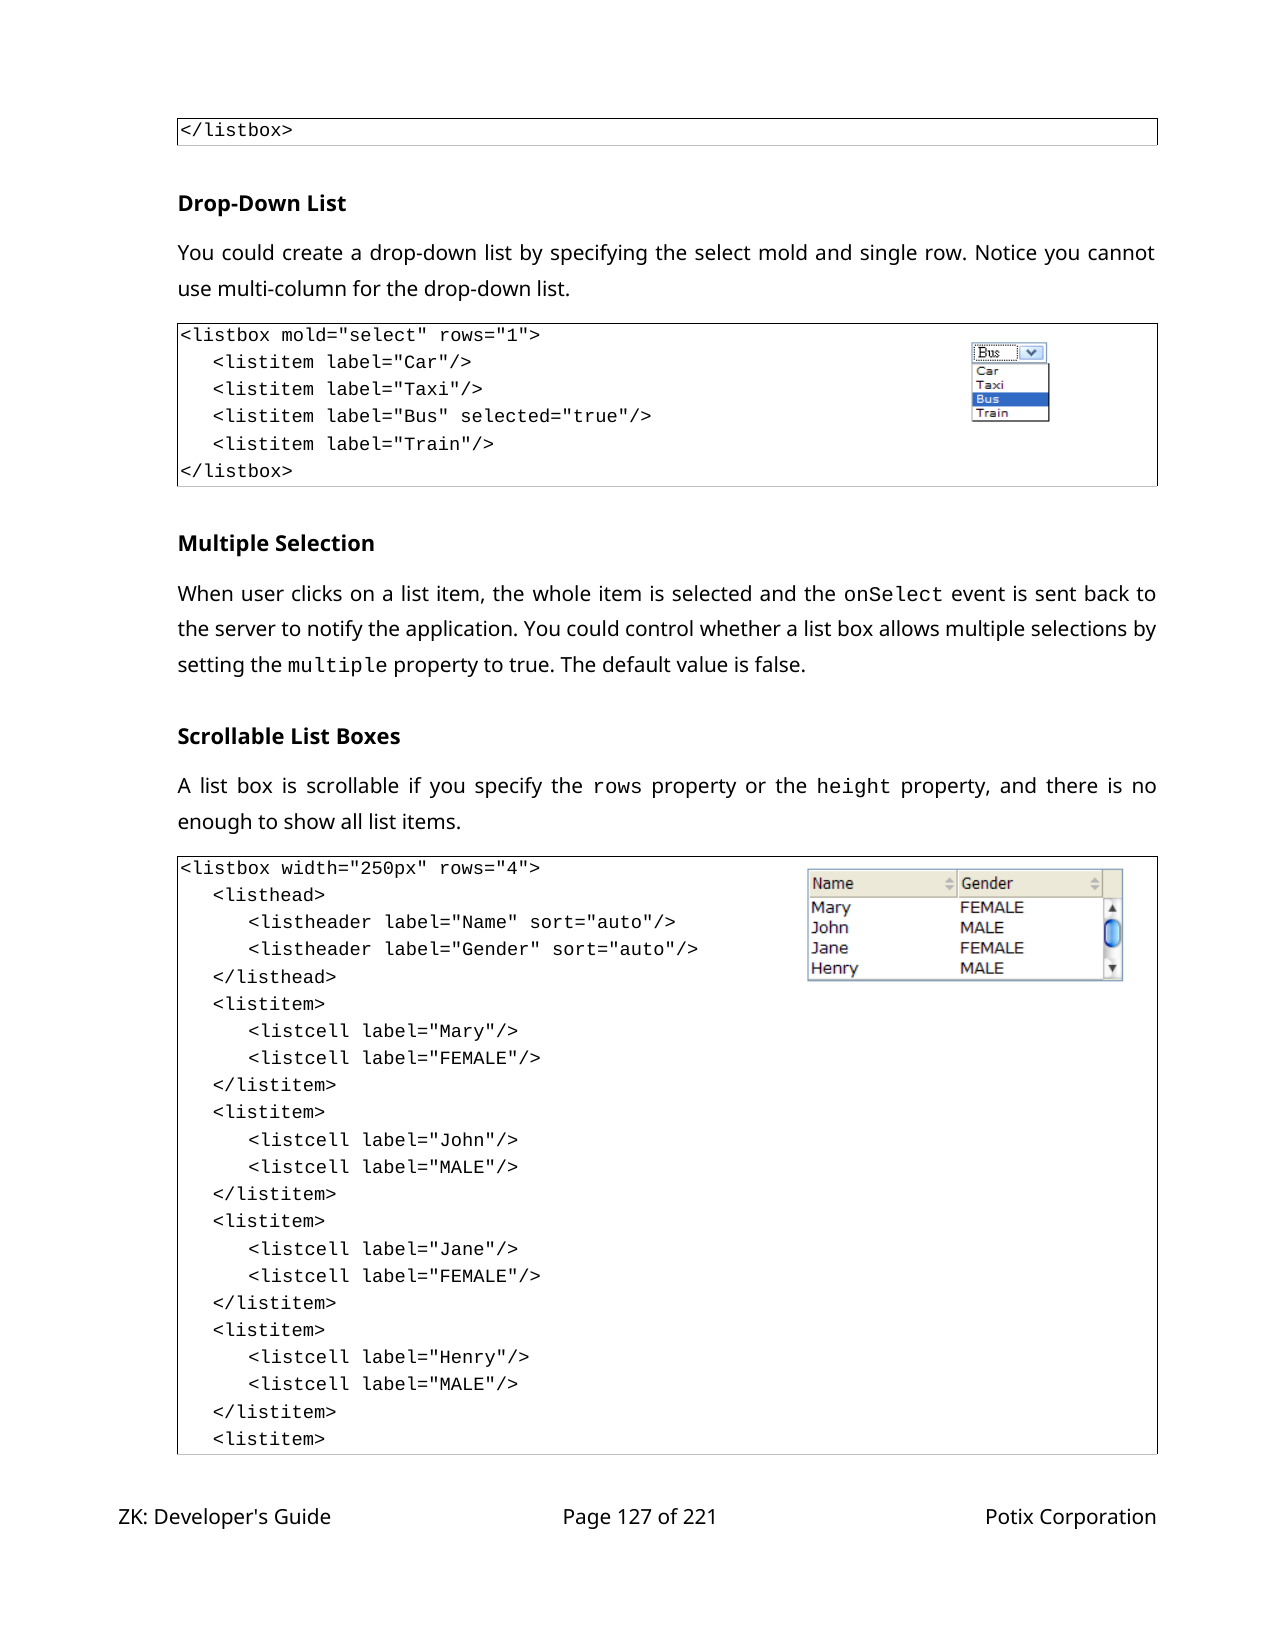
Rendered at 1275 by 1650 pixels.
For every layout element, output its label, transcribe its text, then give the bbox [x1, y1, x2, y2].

text <listcell label="Mary"/> [178, 1019, 1157, 1043]
text <listcell label="MALE"/> [178, 1155, 1157, 1179]
text <listitem> [178, 992, 1157, 1016]
text </listbox> [178, 458, 1157, 486]
text [1127, 883, 1157, 907]
text </listitem> [178, 1073, 1157, 1097]
text <listcell label="Henry"/> [178, 1345, 1157, 1369]
picture [805, 865, 1127, 984]
subtitle Drop-Down List [177, 188, 1157, 218]
text </listbox> [178, 119, 1157, 145]
text </listitem> [178, 1399, 1157, 1424]
text [1053, 377, 1157, 401]
text <listcell label="MALE"/> [178, 1372, 1157, 1397]
text <listitem label="Train"/> [178, 431, 1157, 456]
text <listitem label="Car"/> [178, 350, 968, 374]
text You could create a drop-down list by specifying the select mold and single row. Notice you cannot use multi-column for the drop-down list. [177, 238, 1157, 302]
text <listitem label="Bus" selected="true"/> [178, 404, 1157, 428]
subtitle Scrollable List Boxes [177, 721, 1157, 751]
text <listcell label="FEMALE"/> [178, 1046, 1157, 1070]
picture [968, 341, 1053, 424]
text <listitem> [178, 1318, 1157, 1342]
text <listhead> [178, 883, 805, 907]
text <listitem> [178, 1209, 1157, 1233]
text <listbox mold="select" rows="1"> [178, 324, 1157, 347]
text </listitem> [178, 1182, 1157, 1206]
text </listhead> [178, 964, 1157, 989]
text <listitem> [178, 1427, 1157, 1454]
text <listcell label="FEMALE"/> [178, 1263, 1157, 1288]
text <listcell label="Jane"/> [178, 1236, 1157, 1261]
text <listbox width="250px" rows="4"> [178, 857, 1157, 880]
text <listitem> [178, 1100, 1157, 1125]
text A list box is scrollable if you specify the rows property or the height property, and there is no enough to show all list items. [177, 771, 1157, 835]
text <listheader label="Name" sort="auto"/> [178, 910, 805, 934]
text [1053, 350, 1157, 374]
subtitle Multiple Selection [177, 528, 1157, 558]
text <listheader label="Gender" sort="auto"/> [178, 937, 805, 962]
text <listcell label="John"/> [178, 1128, 1157, 1152]
text <listitem label="Taxi"/> [178, 377, 968, 401]
text </listitem> [178, 1291, 1157, 1315]
text When user clicks on a list item, the whole item is selected and the onSelect event is sent back to the server to notify the application. You could control whether a list box allows multiple selections by setting the multiple property to true. The default value is false. [177, 579, 1157, 678]
